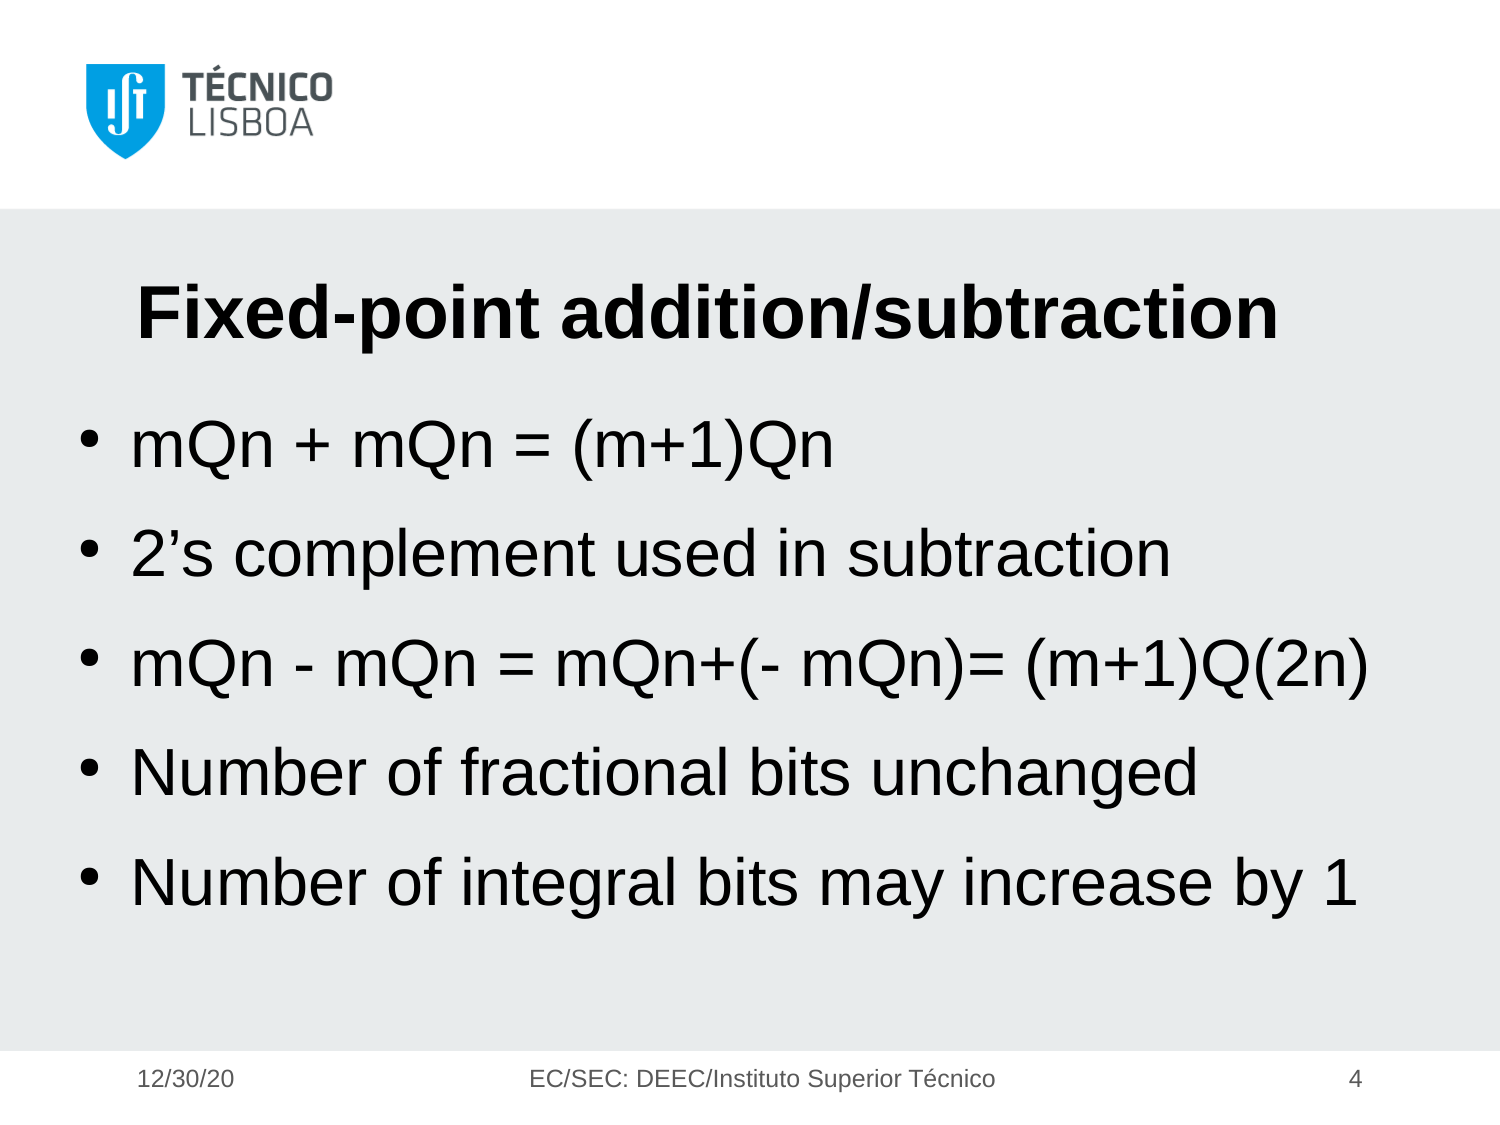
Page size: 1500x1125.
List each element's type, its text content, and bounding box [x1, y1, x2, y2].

picture [0, 0, 1500, 1125]
title Fixed-point addition/subtraction [121, 237, 1378, 381]
slide_number 12/30/20 [121, 1052, 425, 1103]
list mQn + mQn = (m+1)Qn 2’s complement used in subtraction mQn - mQn = mQn+(- mQn)= (m+1)Q(2n) Number of fractional bits unchanged Number of integral bits may increase by 1 [60, 400, 1441, 1005]
slide_number [1077, 1052, 1378, 1103]
footer EC/SEC: DEEC/Instituto Superior Técnico [512, 1052, 1021, 1103]
